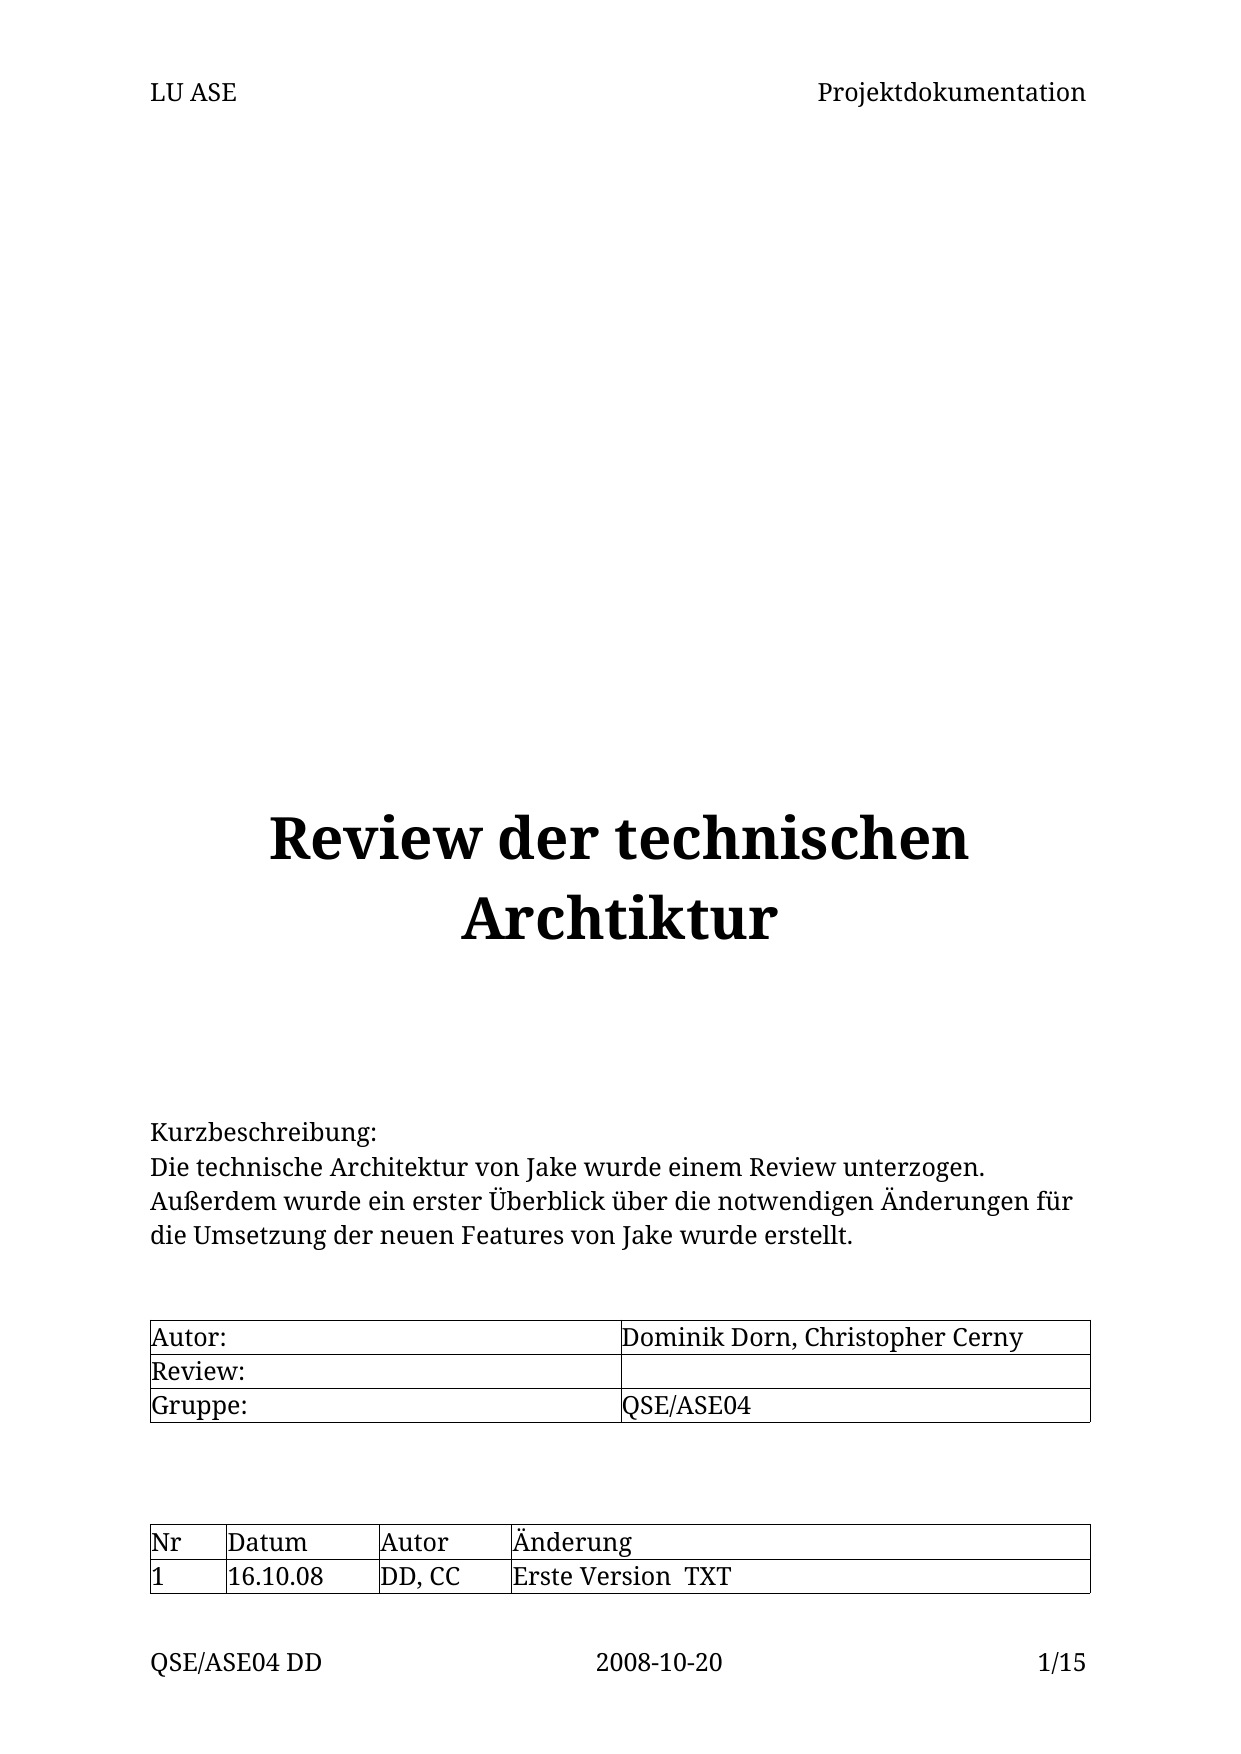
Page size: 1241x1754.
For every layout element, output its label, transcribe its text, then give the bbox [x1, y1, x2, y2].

table_cell DD, CC [380, 1560, 511, 1593]
text Kurzbeschreibung: [150, 1115, 1090, 1149]
table_cell Review: [151, 1355, 621, 1388]
table_cell Gruppe: [151, 1389, 621, 1422]
table_cell 1 [151, 1560, 226, 1593]
table_cell 16.10.08 [227, 1560, 379, 1593]
table_header Datum [227, 1525, 379, 1558]
text Die technische Architektur von Jake wurde einem Review unterzogen. Außerdem wurde ein erster Überblick über die notwendigen Änderungen für die Umsetzung der neuen Features von Jake wurde erstellt. [150, 1149, 1090, 1251]
table_header Autor: [151, 1321, 621, 1354]
table_cell QSE/ASE04 [622, 1389, 1090, 1422]
table_header Nr [151, 1525, 226, 1558]
table_cell [622, 1355, 1090, 1388]
table_cell Erste Version TXT [512, 1560, 1090, 1593]
table_header Autor [380, 1525, 511, 1558]
table_header Änderung [512, 1525, 1090, 1558]
table_header Dominik Dorn, Christopher Cerny [622, 1321, 1090, 1354]
text Review der technischen Archtiktur [150, 797, 1090, 956]
